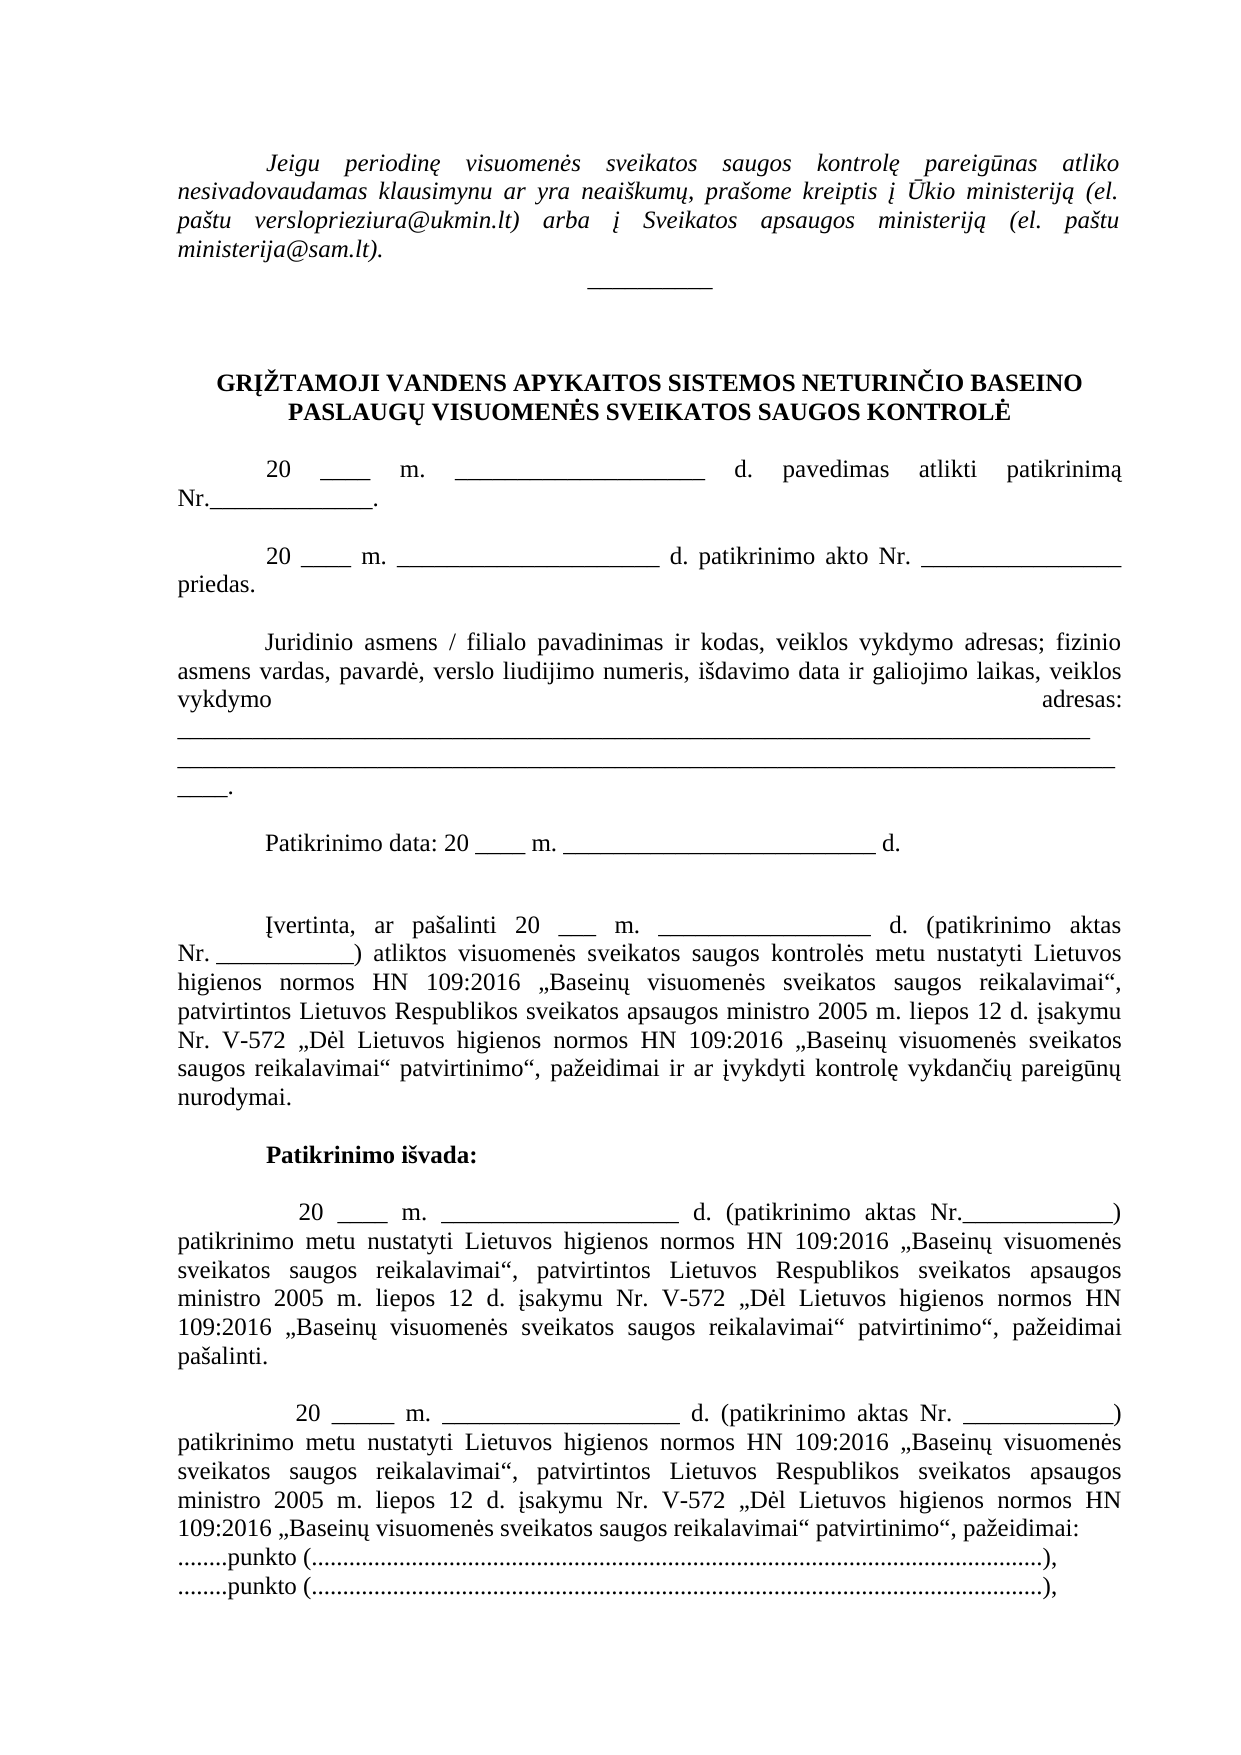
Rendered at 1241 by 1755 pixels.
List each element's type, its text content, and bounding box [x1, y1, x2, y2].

text Patikrinimo išvada: [177, 1140, 1122, 1168]
text  20 ____ m. ___________________ d. (patikrinimo aktas Nr.____________) patikrinimo metu nustatyti Lietuvos higienos normos HN 109:2016 „Baseinų visuomenės sveikatos saugos reikalavimai“, patvirtintos Lietuvos Respublikos sveikatos apsaugos ministro 2005 m. liepos 12 d. įsakymu Nr. V-572 „Dėl Lietuvos higienos normos HN 109:2016 „Baseinų visuomenės sveikatos saugos reikalavimai“ patvirtinimo“, pažeidimai pašalinti. [177, 1197, 1122, 1370]
text _______________________________________________________________________________. [177, 742, 1122, 799]
text 20 ____ m. ____________________ d. pavedimas atlikti patikrinimą Nr._____________. [177, 454, 1122, 512]
text Juridinio asmens / filialo pavadinimas ir kodas, veiklos vykdymo adresas; fizinio asmens vardas, pavardė, verslo liudijimo numeris, išdavimo data ir galiojimo laikas, veiklos vykdymo adresas: _________________________________________________________________________ [177, 627, 1122, 742]
text 20 ____ m. _____________________ d. patikrinimo akto Nr. ________________ priedas. [177, 541, 1122, 598]
text __________ [177, 263, 1122, 291]
text  20 _____ m. ___________________ d. (patikrinimo aktas Nr. ____________) patikrinimo metu nustatyti Lietuvos higienos normos HN 109:2016 „Baseinų visuomenės sveikatos saugos reikalavimai“, patvirtintos Lietuvos Respublikos sveikatos apsaugos ministro 2005 m. liepos 12 d. įsakymu Nr. V-572 „Dėl Lietuvos higienos normos HN 109:2016 „Baseinų visuomenės sveikatos saugos reikalavimai“ patvirtinimo“, pažeidimai: [177, 1398, 1122, 1542]
text ........punkto (.....................................................................................................................), [177, 1571, 1122, 1600]
text Įvertinta, ar pašalinti 20 ___ m. _________________ d. (patikrinimo aktas Nr. ___________) atliktos visuomenės sveikatos saugos kontrolės metu nustatyti Lietuvos higienos normos HN 109:2016 „Baseinų visuomenės sveikatos saugos reikalavimai“, patvirtintos Lietuvos Respublikos sveikatos apsaugos ministro 2005 m. liepos 12 d. įsakymu Nr. V-572 „Dėl Lietuvos higienos normos HN 109:2016 „Baseinų visuomenės sveikatos saugos reikalavimai“ patvirtinimo“, pažeidimai ir ar įvykdyti kontrolę vykdančių pareigūnų nurodymai. [177, 910, 1122, 1111]
text Patikrinimo data: 20 ____ m. _________________________ d. [177, 828, 1122, 857]
text GRĮŽTAMOJI VANDENS APYKAITOS SISTEMOS NETURINČIO BASEINO PASLAUGŲ VISUOMENĖS SVEIKATOS SAUGOS KONTROLĖ [177, 368, 1122, 426]
text Jeigu periodinę visuomenės sveikatos saugos kontrolę pareigūnas atliko nesivadovaudamas klausimynu ar yra neaiškumų, prašome kreiptis į Ūkio ministeriją (el. paštu versloprieziura@ukmin.lt) arba į Sveikatos apsaugos ministeriją (el. paštu ministerija@sam.lt). [177, 148, 1122, 263]
text ........punkto (.....................................................................................................................), [177, 1542, 1122, 1571]
